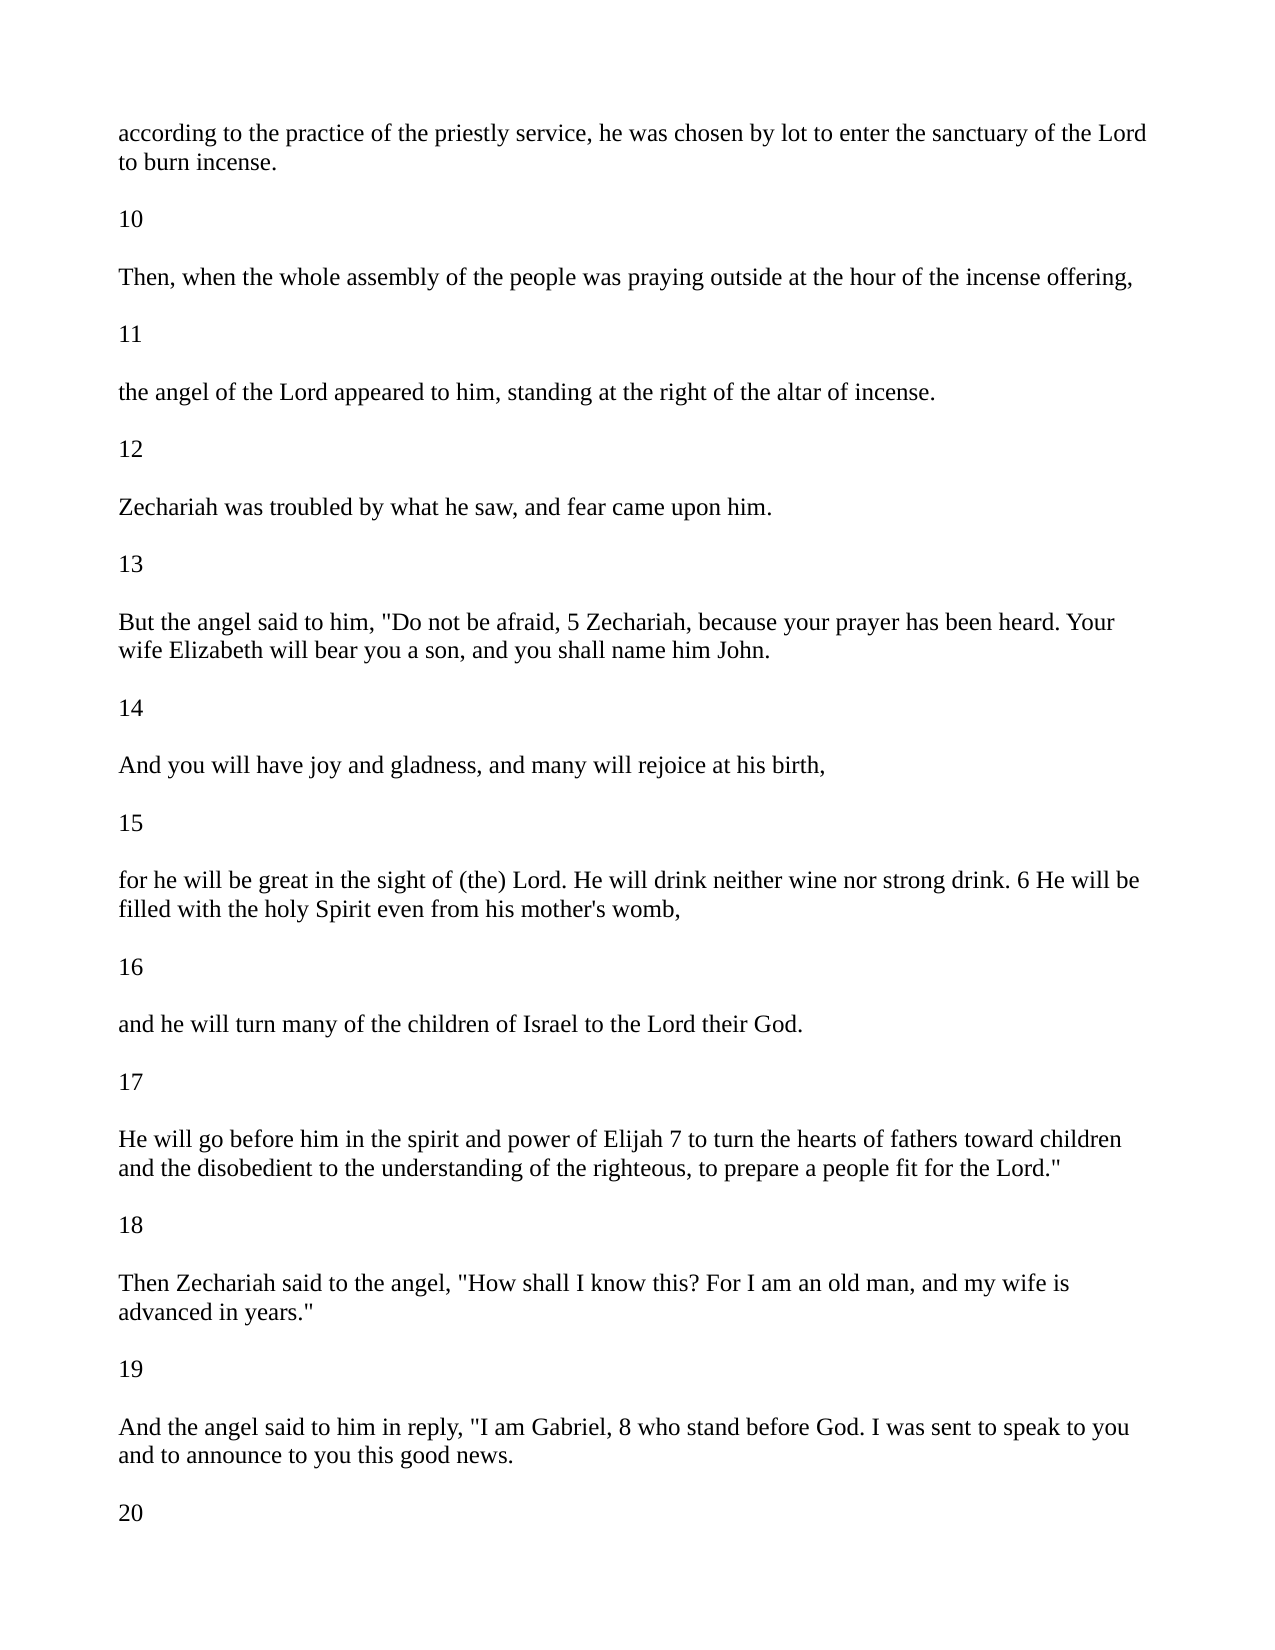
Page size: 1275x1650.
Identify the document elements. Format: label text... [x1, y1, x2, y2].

text 16 [118, 952, 1157, 981]
text 14 [118, 693, 1157, 722]
text And the angel said to him in reply, "I am Gabriel, 8 who stand before God. I was sent to speak to you and to announce to you this good news. [118, 1412, 1157, 1469]
text Then Zechariah said to the angel, "How shall I know this? For I am an old man, and my wife is advanced in years." [118, 1268, 1157, 1326]
text 12 [118, 434, 1157, 463]
text 19 [118, 1354, 1157, 1383]
text And you will have joy and gladness, and many will rejoice at his birth, [118, 751, 1157, 779]
text 11 [118, 319, 1157, 348]
text 17 [118, 1067, 1157, 1096]
text according to the practice of the priestly service, he was chosen by lot to enter the sanctuary of the Lord to burn incense. [118, 118, 1157, 176]
text But the angel said to him, "Do not be afraid, 5 Zechariah, because your prayer has been heard. Your wife Elizabeth will bear you a son, and you shall name him John. [118, 607, 1157, 664]
text the angel of the Lord appeared to him, standing at the right of the altar of incense. [118, 377, 1157, 406]
text and he will turn many of the children of Israel to the Lord their God. [118, 1009, 1157, 1038]
text 13 [118, 549, 1157, 578]
text 15 [118, 808, 1157, 837]
text He will go before him in the spirit and power of Elijah 7 to turn the hearts of fathers toward children and the disobedient to the understanding of the righteous, to prepare a people fit for the Lord." [118, 1124, 1157, 1182]
text 10 [118, 204, 1157, 233]
text Then, when the whole assembly of the people was praying outside at the hour of the incense offering, [118, 262, 1157, 291]
text Zechariah was troubled by what he saw, and fear came upon him. [118, 492, 1157, 521]
text 18 [118, 1211, 1157, 1239]
text 20 [118, 1498, 1157, 1527]
text for he will be great in the sight of (the) Lord. He will drink neither wine nor strong drink. 6 He will be filled with the holy Spirit even from his mother's womb, [118, 866, 1157, 923]
